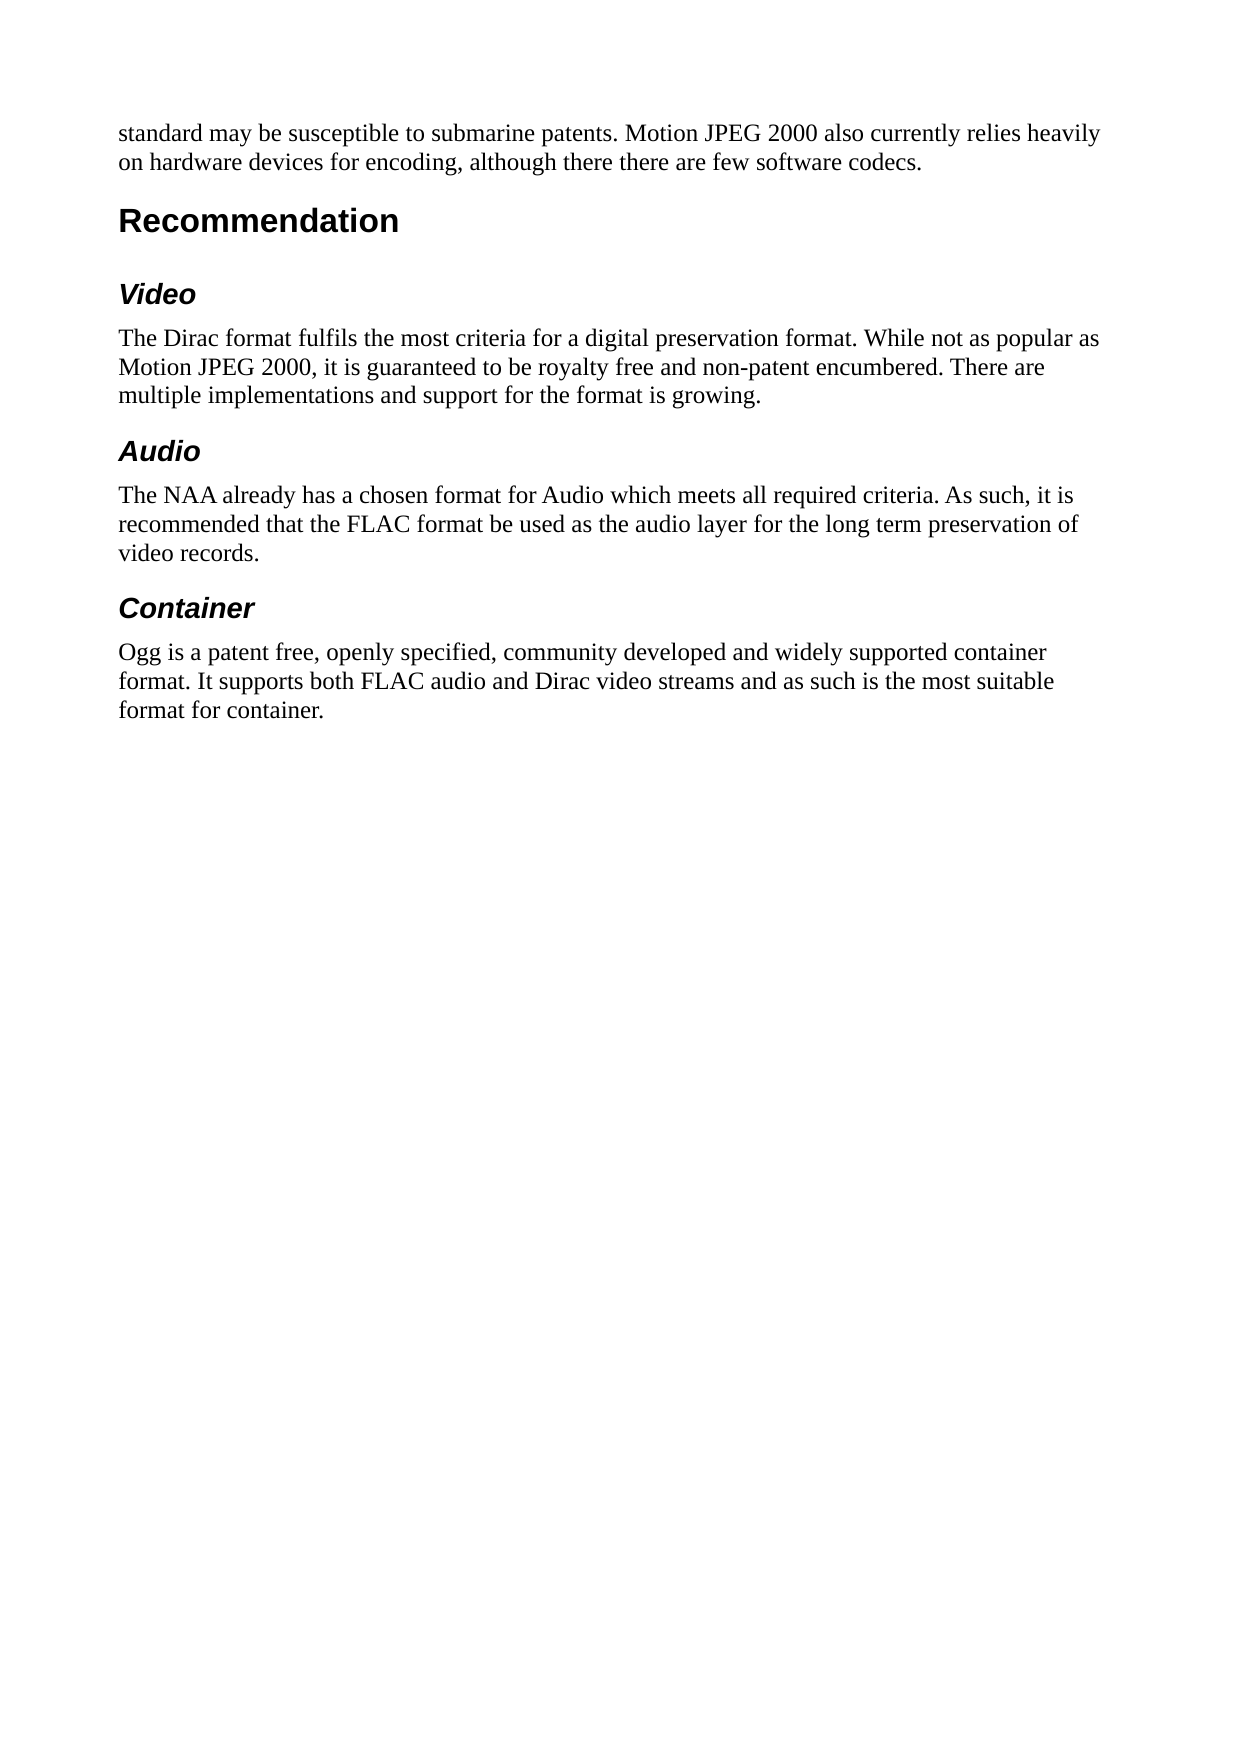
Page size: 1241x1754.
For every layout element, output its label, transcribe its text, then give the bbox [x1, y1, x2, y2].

subtitle Audio [118, 434, 1122, 468]
text Ogg is a patent free, openly specified, community developed and widely supported container format. It supports both FLAC audio and Dirac video streams and as such is the most suitable format for container. [118, 637, 1122, 724]
subtitle Container [118, 591, 1122, 625]
text The NAA already has a chosen format for Audio which meets all required criteria. As such, it is recommended that the FLAC format be used as the audio layer for the long term preservation of video records. [118, 480, 1122, 566]
text standard may be susceptible to submarine patents. Motion JPEG 2000 also currently relies heavily on hardware devices for encoding, although there there are few software codecs. [118, 118, 1122, 176]
subtitle Recommendation [118, 201, 1122, 239]
subtitle Video [118, 277, 1122, 310]
text The Dirac format fulfils the most criteria for a digital preservation format. While not as popular as Motion JPEG 2000, it is guaranteed to be royalty free and non-patent encumbered. There are multiple implementations and support for the format is growing. [118, 323, 1122, 409]
